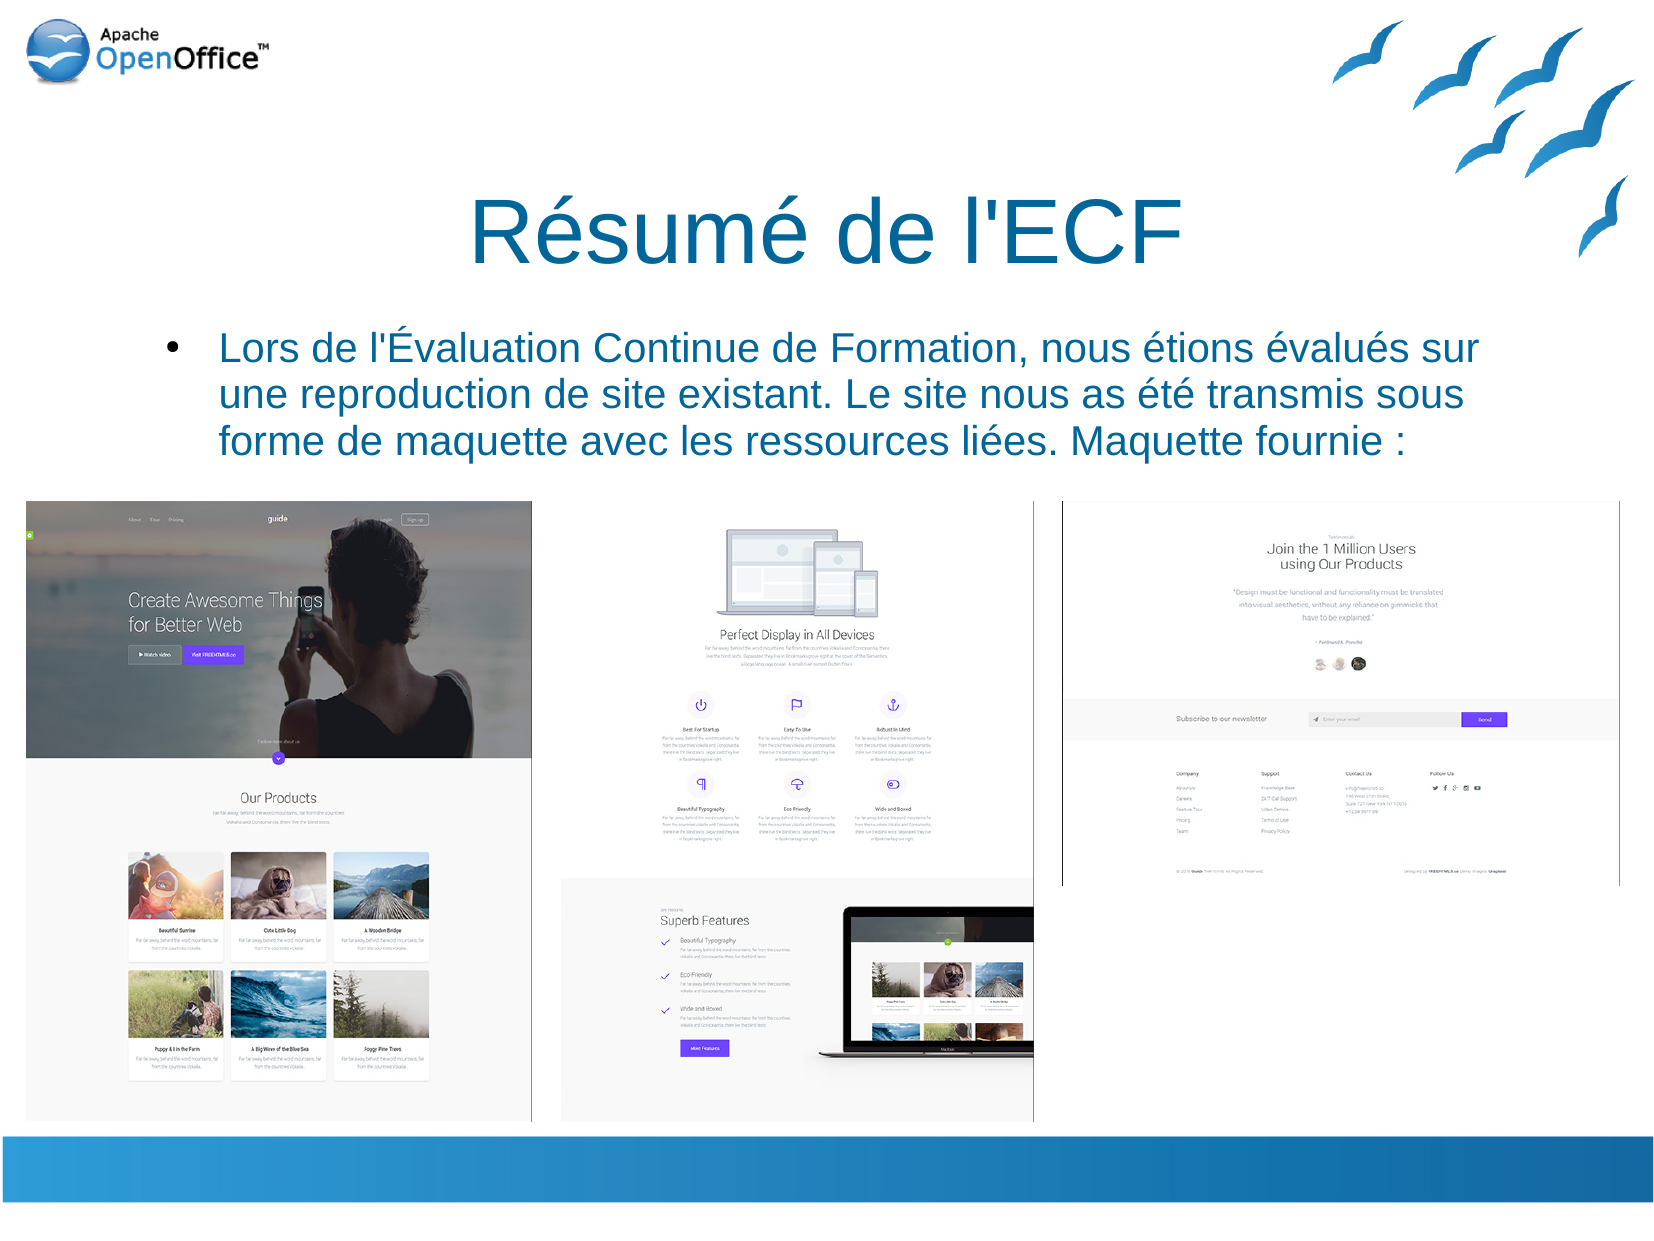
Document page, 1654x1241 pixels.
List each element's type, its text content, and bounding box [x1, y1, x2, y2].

picture [0, 0, 1654, 1241]
title Résumé de l'ECF [147, 177, 1506, 287]
list Lors de l'Évaluation Continue de Formation, nous étions évalués sur une reproduction de site existant. Le site nous as été transmis sous forme de maquette avec les ressources liées. Maquette fournie : [147, 324, 1506, 1109]
